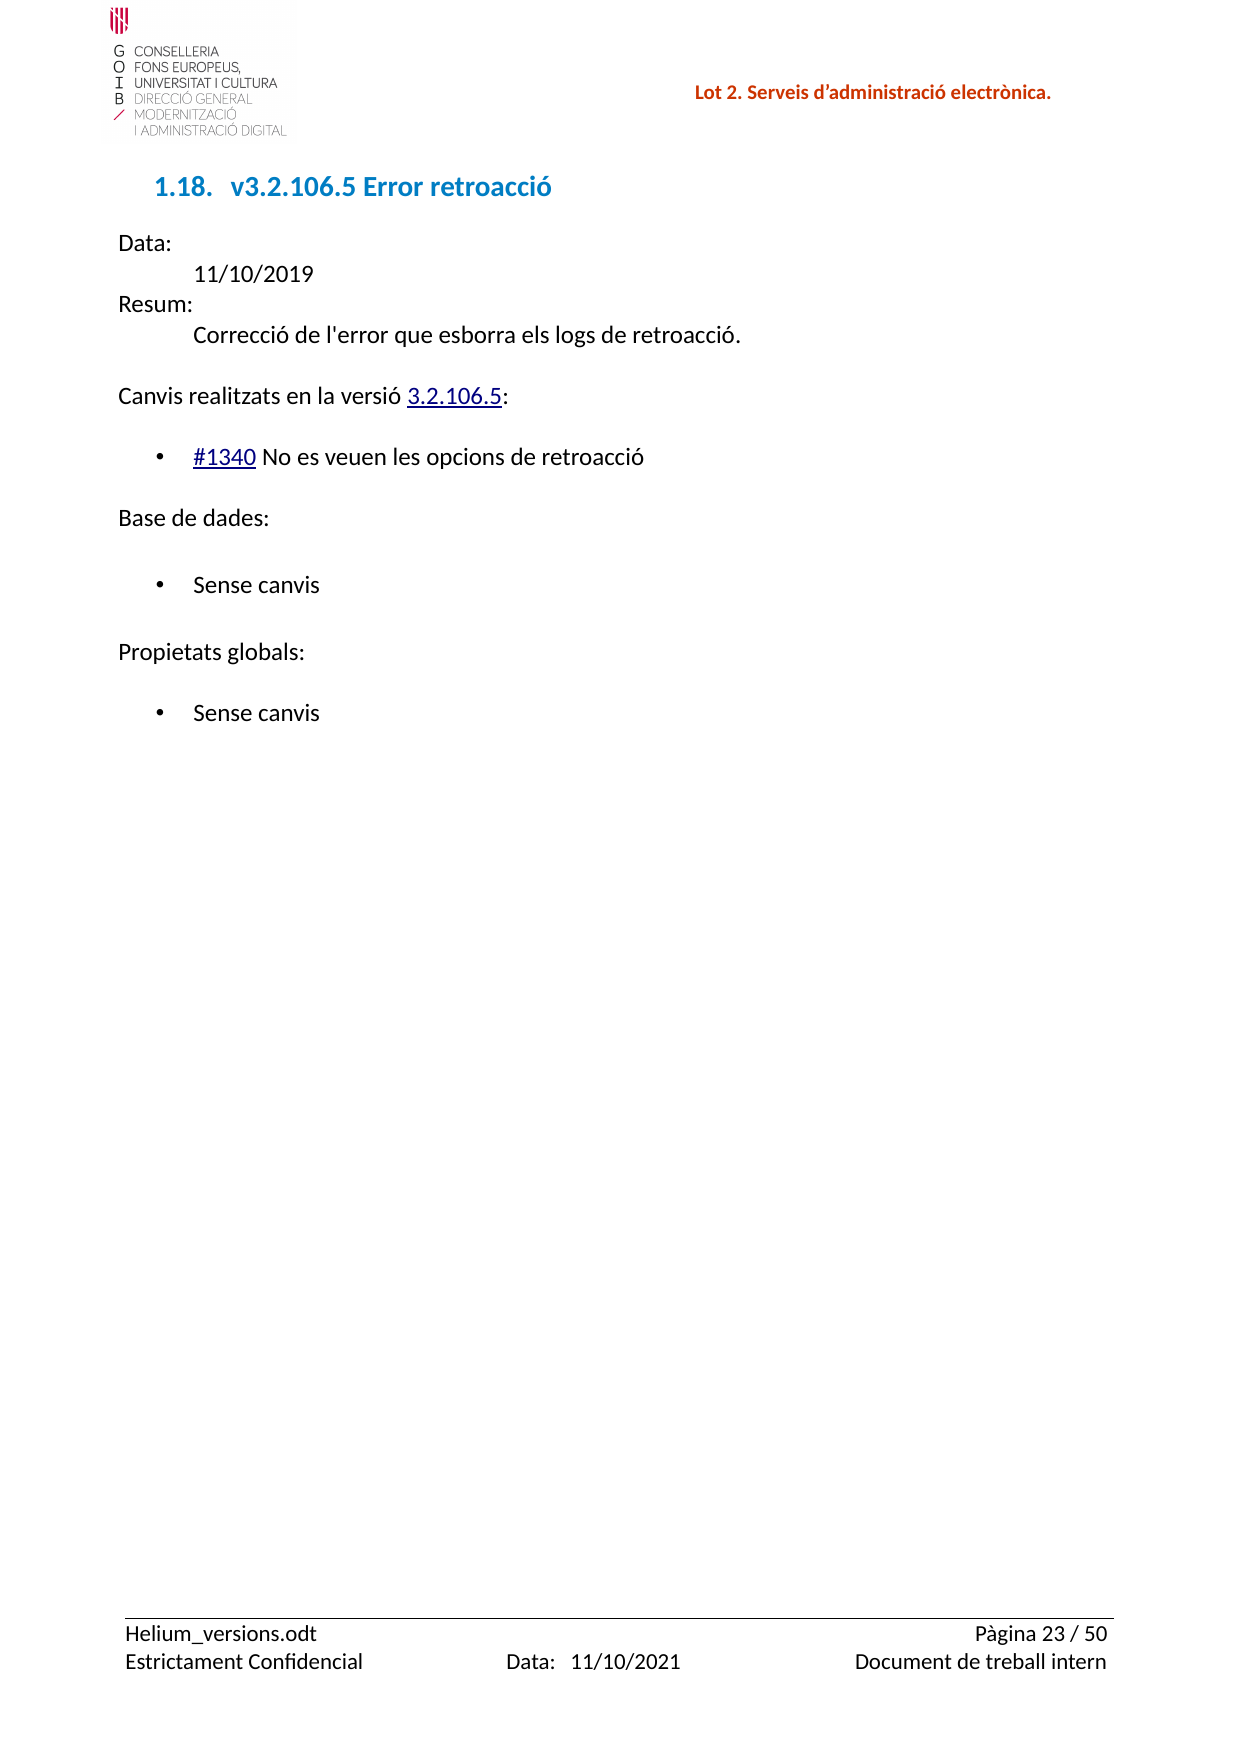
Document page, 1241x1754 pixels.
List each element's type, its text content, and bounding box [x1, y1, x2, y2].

text Propietats globals: [118, 636, 1122, 667]
text Data: [118, 228, 1122, 258]
list #1340 No es veuen les opcions de retroacció [156, 441, 1122, 472]
subtitle v3.2.106.5 Error retroacció [153, 168, 1122, 204]
list Sense canvis [156, 697, 1122, 728]
list Sense canvis [156, 569, 1122, 600]
text Canvis realitzats en la versió 3.2.106.5: [118, 380, 1122, 411]
picture [100, 0, 297, 144]
text Resum: [118, 289, 1122, 319]
text Correcció de l'error que esborra els logs de retroacció. [118, 319, 1122, 350]
text Base de dades: [118, 502, 1122, 533]
text 11/10/2019 [118, 258, 1122, 289]
